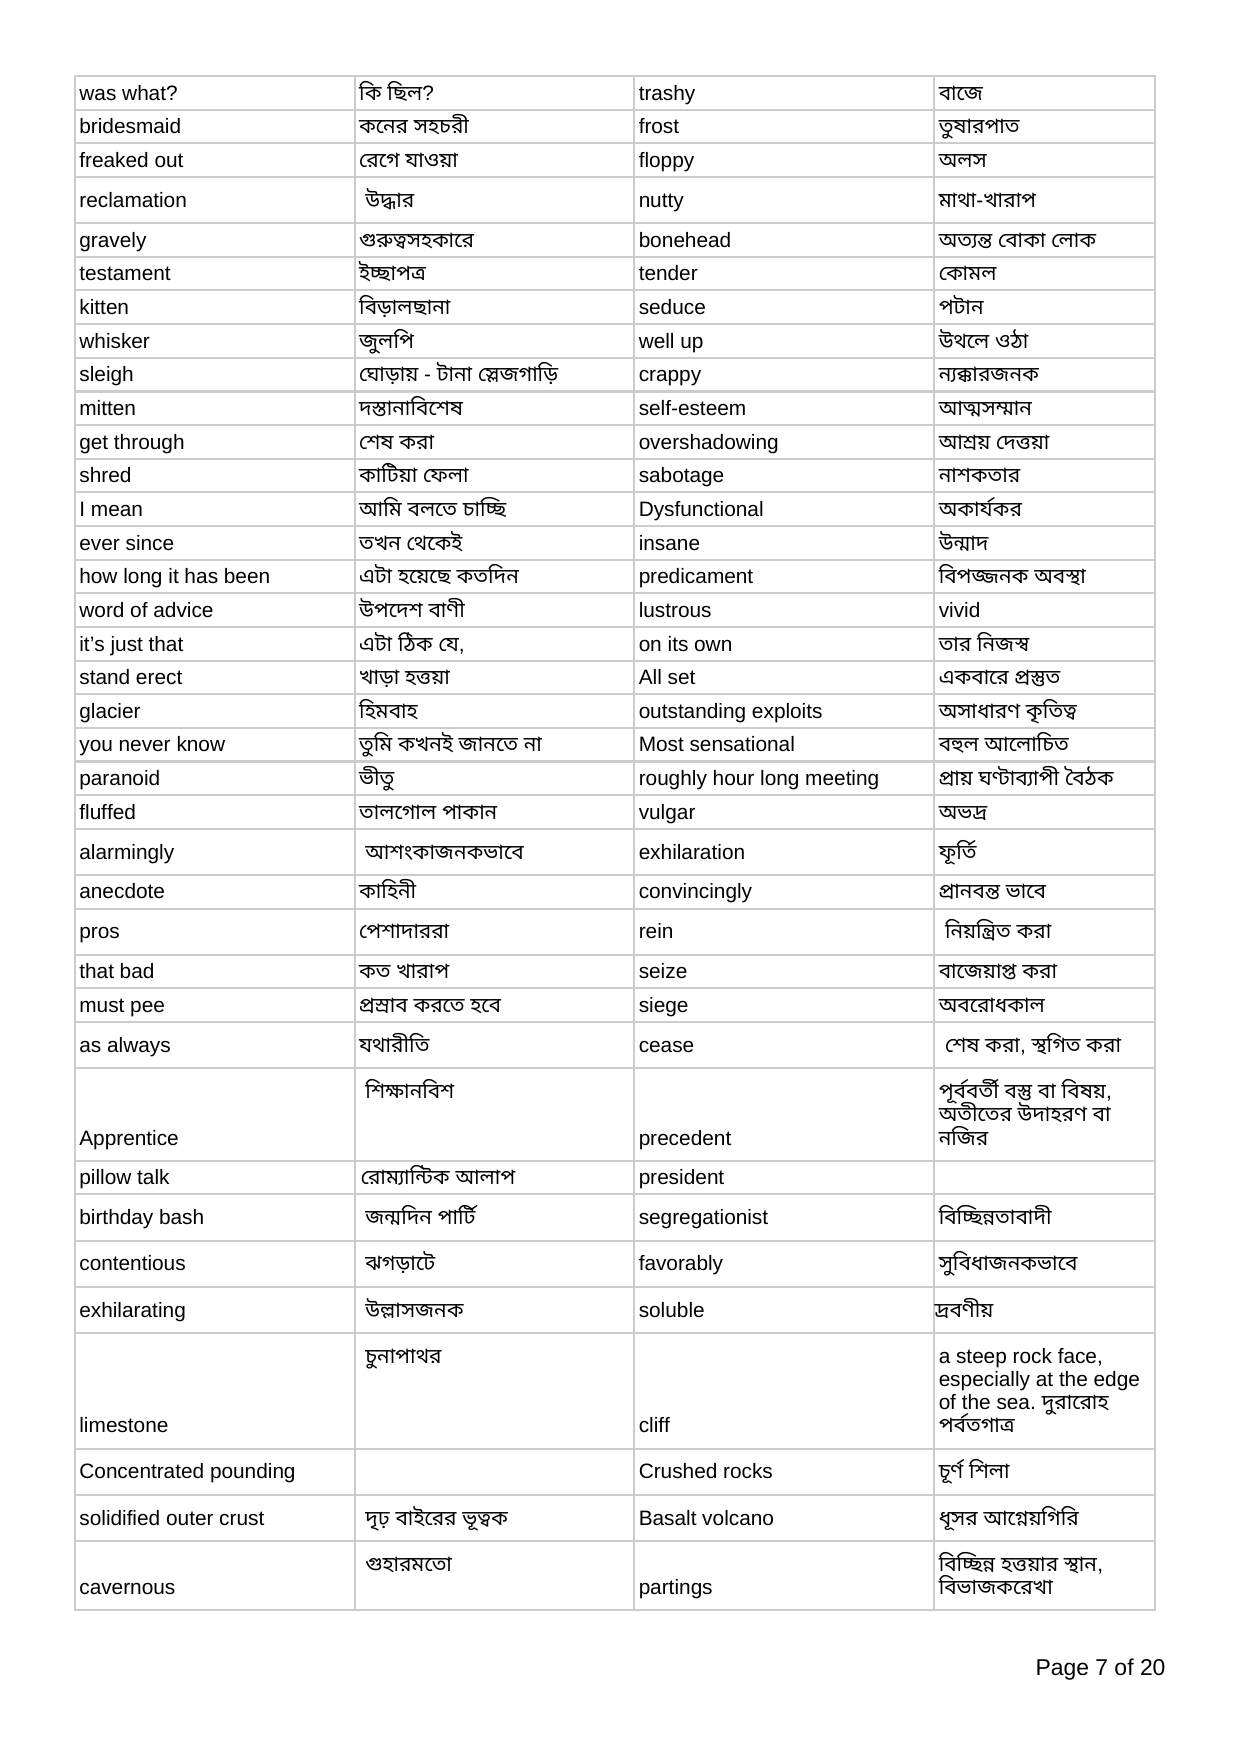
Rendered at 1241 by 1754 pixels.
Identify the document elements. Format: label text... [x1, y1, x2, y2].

table_cell fluffed [76, 796, 354, 828]
table_cell self-esteem [635, 393, 933, 424]
table_cell ঝগড়াটে [356, 1242, 633, 1286]
table_cell উন্মাদ [935, 527, 1154, 558]
table_cell cease [635, 1023, 933, 1067]
table_cell যথারীতি [356, 1023, 633, 1067]
table_cell president [635, 1162, 933, 1193]
table_cell অত্যন্ত বোকা লোক [935, 224, 1154, 256]
table_cell তুমি কখনই জানতে না [356, 729, 633, 760]
table_cell limestone [76, 1334, 354, 1448]
table_cell গুরুত্বসহকারে [356, 224, 633, 256]
table_cell reclamation [76, 178, 354, 222]
table_cell vulgar [635, 796, 933, 828]
table_cell well up [635, 325, 933, 357]
table_cell বাজেয়াপ্ত করা [935, 956, 1154, 987]
table_cell cliff [635, 1334, 933, 1448]
table_cell birthday bash [76, 1195, 354, 1239]
table_cell পূর্ববর্তী বস্তু বা বিষয়, অতীতের উদাহরণ বা নজির [935, 1069, 1154, 1160]
table_cell nutty [635, 178, 933, 222]
table_cell overshadowing [635, 426, 933, 458]
table_cell তালগোল পাকান [356, 796, 633, 828]
table_cell পটান [935, 291, 1154, 323]
table_cell All set [635, 662, 933, 693]
table_cell বিপজ্জনক অবস্থা [935, 561, 1154, 592]
table_cell Dysfunctional [635, 493, 933, 525]
table_cell that bad [76, 956, 354, 987]
table_cell paranoid [76, 763, 354, 794]
table_cell বিচ্ছিন্ন হত্তয়ার স্থান, বিভাজকরেখা [935, 1542, 1154, 1609]
table_cell freaked out [76, 144, 354, 176]
table_cell আশংকাজনকভাবে [356, 830, 633, 874]
table_cell নাশকতার [935, 460, 1154, 491]
table_cell shred [76, 460, 354, 491]
table_cell কাটিয়া ফেলা [356, 460, 633, 491]
table_cell bridesmaid [76, 111, 354, 142]
table_cell কি ছিল? [356, 77, 633, 109]
table_cell must pee [76, 989, 354, 1021]
table_cell বিচ্ছিন্নতাবাদী [935, 1195, 1154, 1239]
table_cell precedent [635, 1069, 933, 1160]
table_cell solidified outer crust [76, 1496, 354, 1540]
table_cell floppy [635, 144, 933, 176]
table_cell on its own [635, 628, 933, 659]
table_cell outstanding exploits [635, 695, 933, 727]
table_cell pros [76, 910, 354, 954]
table_cell word of advice [76, 594, 354, 626]
table_cell জন্মদিন পার্টি [356, 1195, 633, 1239]
table_cell Apprentice [76, 1069, 354, 1160]
table_cell as always [76, 1023, 354, 1067]
table_cell tender [635, 258, 933, 289]
table_cell [356, 1450, 633, 1494]
table_cell রোম্যান্টিক আলাপ [356, 1162, 633, 1193]
table_cell lustrous [635, 594, 933, 626]
table_cell প্রানবন্ত ভাবে [935, 876, 1154, 907]
table_cell চূর্ণ শিলা [935, 1450, 1154, 1494]
table_cell exhilarating [76, 1288, 354, 1332]
table_cell whisker [76, 325, 354, 357]
table_cell how long it has been [76, 561, 354, 592]
table_cell you never know [76, 729, 354, 760]
table_cell ইচ্ছাপত্র [356, 258, 633, 289]
table_cell Basalt volcano [635, 1496, 933, 1540]
table_cell siege [635, 989, 933, 1021]
table_cell kitten [76, 291, 354, 323]
table_cell anecdote [76, 876, 354, 907]
table_cell উপদেশ বাণী [356, 594, 633, 626]
table_cell তার নিজস্ব [935, 628, 1154, 659]
table_cell vivid [935, 594, 1154, 626]
table_cell glacier [76, 695, 354, 727]
table_cell get through [76, 426, 354, 458]
table_cell অলস [935, 144, 1154, 176]
table_cell শেষ করা [356, 426, 633, 458]
table_cell rein [635, 910, 933, 954]
table_cell তখন থেকেই [356, 527, 633, 558]
table_cell জুলপি [356, 325, 633, 357]
table_cell Most sensational [635, 729, 933, 760]
table_cell I mean [76, 493, 354, 525]
table_cell partings [635, 1542, 933, 1609]
table_cell একবারে প্রস্তুত [935, 662, 1154, 693]
table_cell seize [635, 956, 933, 987]
table_cell কত খারাপ [356, 956, 633, 987]
table_cell frost [635, 111, 933, 142]
table_cell উথলে ওঠা [935, 325, 1154, 357]
table_cell বাজে [935, 77, 1154, 109]
table_cell exhilaration [635, 830, 933, 874]
table_cell contentious [76, 1242, 354, 1286]
table_cell favorably [635, 1242, 933, 1286]
table_cell ভীতু [356, 763, 633, 794]
table_cell a steep rock face, especially at the edge of the sea. দুরারোহ পর্বতগাত্র [935, 1334, 1154, 1448]
table_cell এটা ঠিক যে, [356, 628, 633, 659]
table_cell উদ্ধার [356, 178, 633, 222]
table_cell bonehead [635, 224, 933, 256]
table_cell trashy [635, 77, 933, 109]
table_cell pillow talk [76, 1162, 354, 1193]
table_cell এটা হয়েছে কতদিন [356, 561, 633, 592]
table_cell খাড়া হত্তয়া [356, 662, 633, 693]
table_cell অভদ্র [935, 796, 1154, 828]
table_cell it’s just that [76, 628, 354, 659]
table_cell আত্মসম্মান [935, 393, 1154, 424]
table_cell convincingly [635, 876, 933, 907]
table_cell testament [76, 258, 354, 289]
table_cell শেষ করা, স্থগিত করা [935, 1023, 1154, 1067]
table_cell আমি বলতে চাচ্ছি [356, 493, 633, 525]
table_cell sabotage [635, 460, 933, 491]
table_cell কাহিনী [356, 876, 633, 907]
table_cell insane [635, 527, 933, 558]
table_cell প্রস্রাব করতে হবে [356, 989, 633, 1021]
table_cell বিড়ালছানা [356, 291, 633, 323]
table_cell কোমল [935, 258, 1154, 289]
table_cell ফূর্তি [935, 830, 1154, 874]
table_cell অসাধারণ কৃতিত্ব [935, 695, 1154, 727]
table_cell ঘোড়ায় - টানা স্লেজগাড়ি [356, 359, 633, 390]
table_cell gravely [76, 224, 354, 256]
table_cell নিয়ন্ত্রিত করা [935, 910, 1154, 954]
table_cell predicament [635, 561, 933, 592]
table_cell চুনাপাথর [356, 1334, 633, 1448]
table_cell অবরোধকাল [935, 989, 1154, 1021]
table_cell was what? [76, 77, 354, 109]
table_cell প্রায় ঘণ্টাব্যাপী বৈঠক [935, 763, 1154, 794]
table_cell ধূসর আগ্নেয়গিরি [935, 1496, 1154, 1540]
table_cell পেশাদাররা [356, 910, 633, 954]
table_cell দস্তানাবিশেষ [356, 393, 633, 424]
table_cell alarmingly [76, 830, 354, 874]
table_cell কনের সহচরী [356, 111, 633, 142]
table_cell গুহারমতো [356, 1542, 633, 1609]
table_cell মাথা-খারাপ [935, 178, 1154, 222]
table_cell [935, 1162, 1154, 1193]
table_cell সুবিধাজনকভাবে [935, 1242, 1154, 1286]
table_cell seduce [635, 291, 933, 323]
table_cell তুষারপাত [935, 111, 1154, 142]
table_cell cavernous [76, 1542, 354, 1609]
table_cell আশ্রয় দেত্তয়া [935, 426, 1154, 458]
table_cell ন্যক্কারজনক [935, 359, 1154, 390]
table_cell রেগে যাওয়া [356, 144, 633, 176]
table_cell অকার্যকর [935, 493, 1154, 525]
table_cell crappy [635, 359, 933, 390]
table_cell দৃঢ় বাইরের ভূত্বক [356, 1496, 633, 1540]
table_cell sleigh [76, 359, 354, 390]
table_cell হিমবাহ [356, 695, 633, 727]
table_cell Concentrated pounding [76, 1450, 354, 1494]
table_cell stand erect [76, 662, 354, 693]
table_cell দ্রবণীয় [935, 1288, 1154, 1332]
table_cell ever since [76, 527, 354, 558]
table_cell Crushed rocks [635, 1450, 933, 1494]
table_cell soluble [635, 1288, 933, 1332]
table_cell roughly hour long meeting [635, 763, 933, 794]
table_cell segregationist [635, 1195, 933, 1239]
table_cell mitten [76, 393, 354, 424]
table_cell শিক্ষানবিশ [356, 1069, 633, 1160]
table_cell বহুল আলোচিত [935, 729, 1154, 760]
table_cell উল্লাসজনক [356, 1288, 633, 1332]
